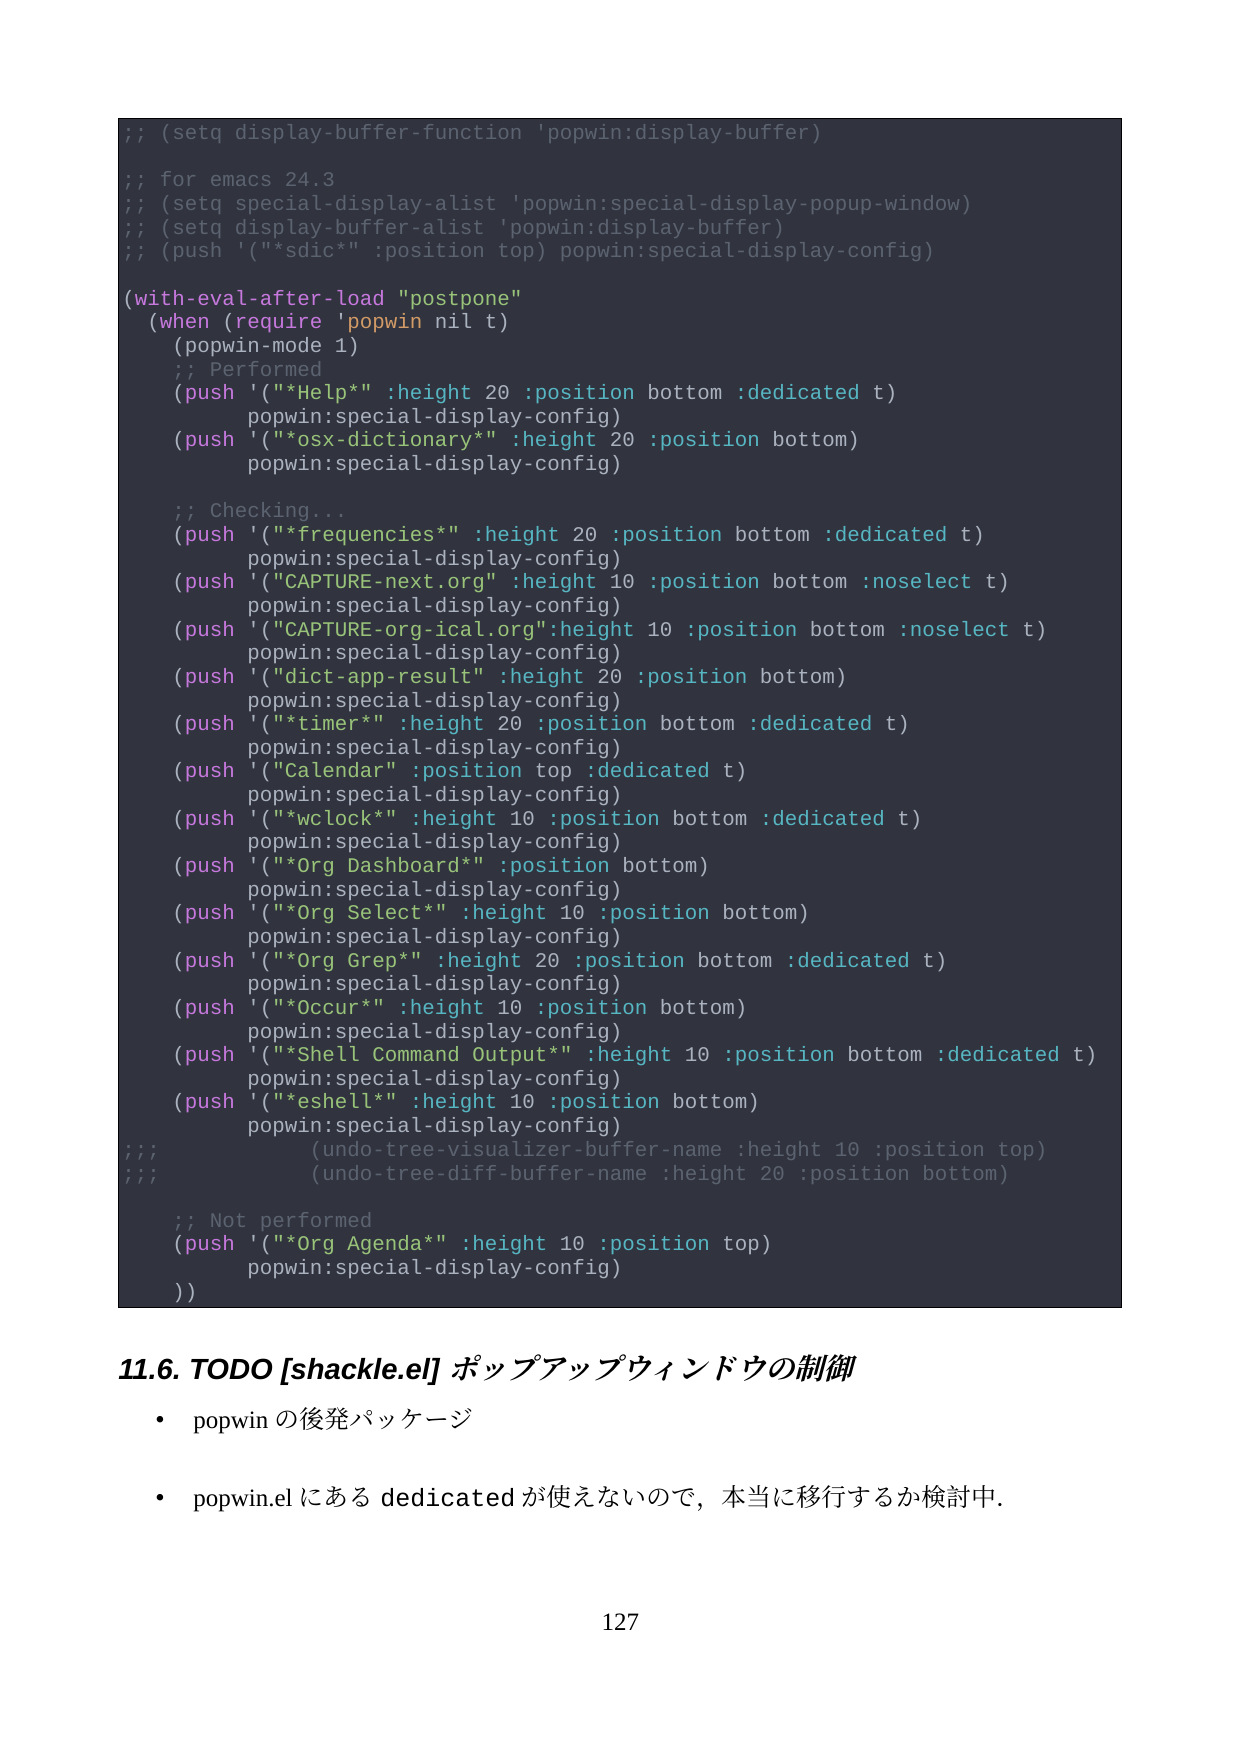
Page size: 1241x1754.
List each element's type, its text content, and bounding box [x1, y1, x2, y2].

text popwin:special-display-config) [119, 402, 1121, 426]
text (push '("*Org Agenda*" :height 10 :position top) [119, 1229, 1121, 1253]
text (popwin-mode 1) [119, 331, 1121, 354]
text (push '("*Shell Command Output*" :height 10 :position bottom :dedicated t) [119, 1040, 1121, 1064]
text )) [119, 1277, 1121, 1307]
text popwin:special-display-config) [119, 591, 1121, 615]
text (push '("CAPTURE-org-ical.org":height 10 :position bottom :noselect t) [119, 615, 1121, 638]
text ;; Performed [119, 354, 1121, 378]
text ;;; (undo-tree-diff-buffer-name :height 20 :position bottom) [119, 1158, 1121, 1182]
text popwin:special-display-config) [119, 827, 1121, 851]
text (push '("*frequencies*" :height 20 :position bottom :dedicated t) [119, 520, 1121, 544]
text (push '("*Help*" :height 20 :position bottom :dedicated t) [119, 378, 1121, 402]
text (push '("*eshell*" :height 10 :position bottom) [119, 1088, 1121, 1111]
text popwin:special-display-config) [119, 1017, 1121, 1040]
text (push '("*timer*" :height 20 :position bottom :dedicated t) [119, 709, 1121, 733]
text ;; (setq display-buffer-alist 'popwin:display-buffer) [119, 213, 1121, 236]
text popwin:special-display-config) [119, 733, 1121, 757]
text popwin:special-display-config) [119, 780, 1121, 804]
text (push '("*wclock*" :height 10 :position bottom :dedicated t) [119, 804, 1121, 827]
subtitle TODO [shackle.el] ポップアップウィンドウの制御 [118, 1346, 1122, 1388]
text (push '("dict-app-result" :height 20 :position bottom) [119, 662, 1121, 686]
text popwin:special-display-config) [119, 875, 1121, 898]
text ;; (push '("*sdic*" :position top) popwin:special-display-config) [119, 236, 1121, 260]
list popwin の後発パッケージ [156, 1400, 1122, 1465]
text (push '("*Org Grep*" :height 20 :position bottom :dedicated t) [119, 946, 1121, 969]
text (push '("Calendar" :position top :dedicated t) [119, 757, 1121, 780]
text popwin:special-display-config) [119, 1253, 1121, 1277]
list popwin.el にある dedicated が使えないので，本当に移行するか検討中． [156, 1477, 1122, 1542]
text (push '("*Org Dashboard*" :position bottom) [119, 851, 1121, 875]
text popwin:special-display-config) [119, 449, 1121, 473]
text ;; for emacs 24.3 [119, 165, 1121, 189]
text popwin:special-display-config) [119, 969, 1121, 993]
text popwin:special-display-config) [119, 544, 1121, 567]
text popwin:special-display-config) [119, 1111, 1121, 1135]
text popwin:special-display-config) [119, 922, 1121, 946]
text popwin:special-display-config) [119, 686, 1121, 709]
text (when (require 'popwin nil t) [119, 307, 1121, 331]
text (push '("*osx-dictionary*" :height 20 :position bottom) [119, 426, 1121, 449]
text ;; Checking... [119, 496, 1121, 520]
text (push '("CAPTURE-next.org" :height 10 :position bottom :noselect t) [119, 567, 1121, 591]
text ;; Not performed [119, 1206, 1121, 1229]
text ;;; (undo-tree-visualizer-buffer-name :height 10 :position top) [119, 1135, 1121, 1158]
text ;; (setq special-display-alist 'popwin:special-display-popup-window) [119, 189, 1121, 213]
text popwin:special-display-config) [119, 638, 1121, 662]
text ;; (setq display-buffer-function 'popwin:display-buffer) [119, 119, 1121, 142]
text popwin:special-display-config) [119, 1064, 1121, 1088]
text (with-eval-after-load "postpone" [119, 284, 1121, 307]
text (push '("*Org Select*" :height 10 :position bottom) [119, 898, 1121, 922]
text (push '("*Occur*" :height 10 :position bottom) [119, 993, 1121, 1017]
